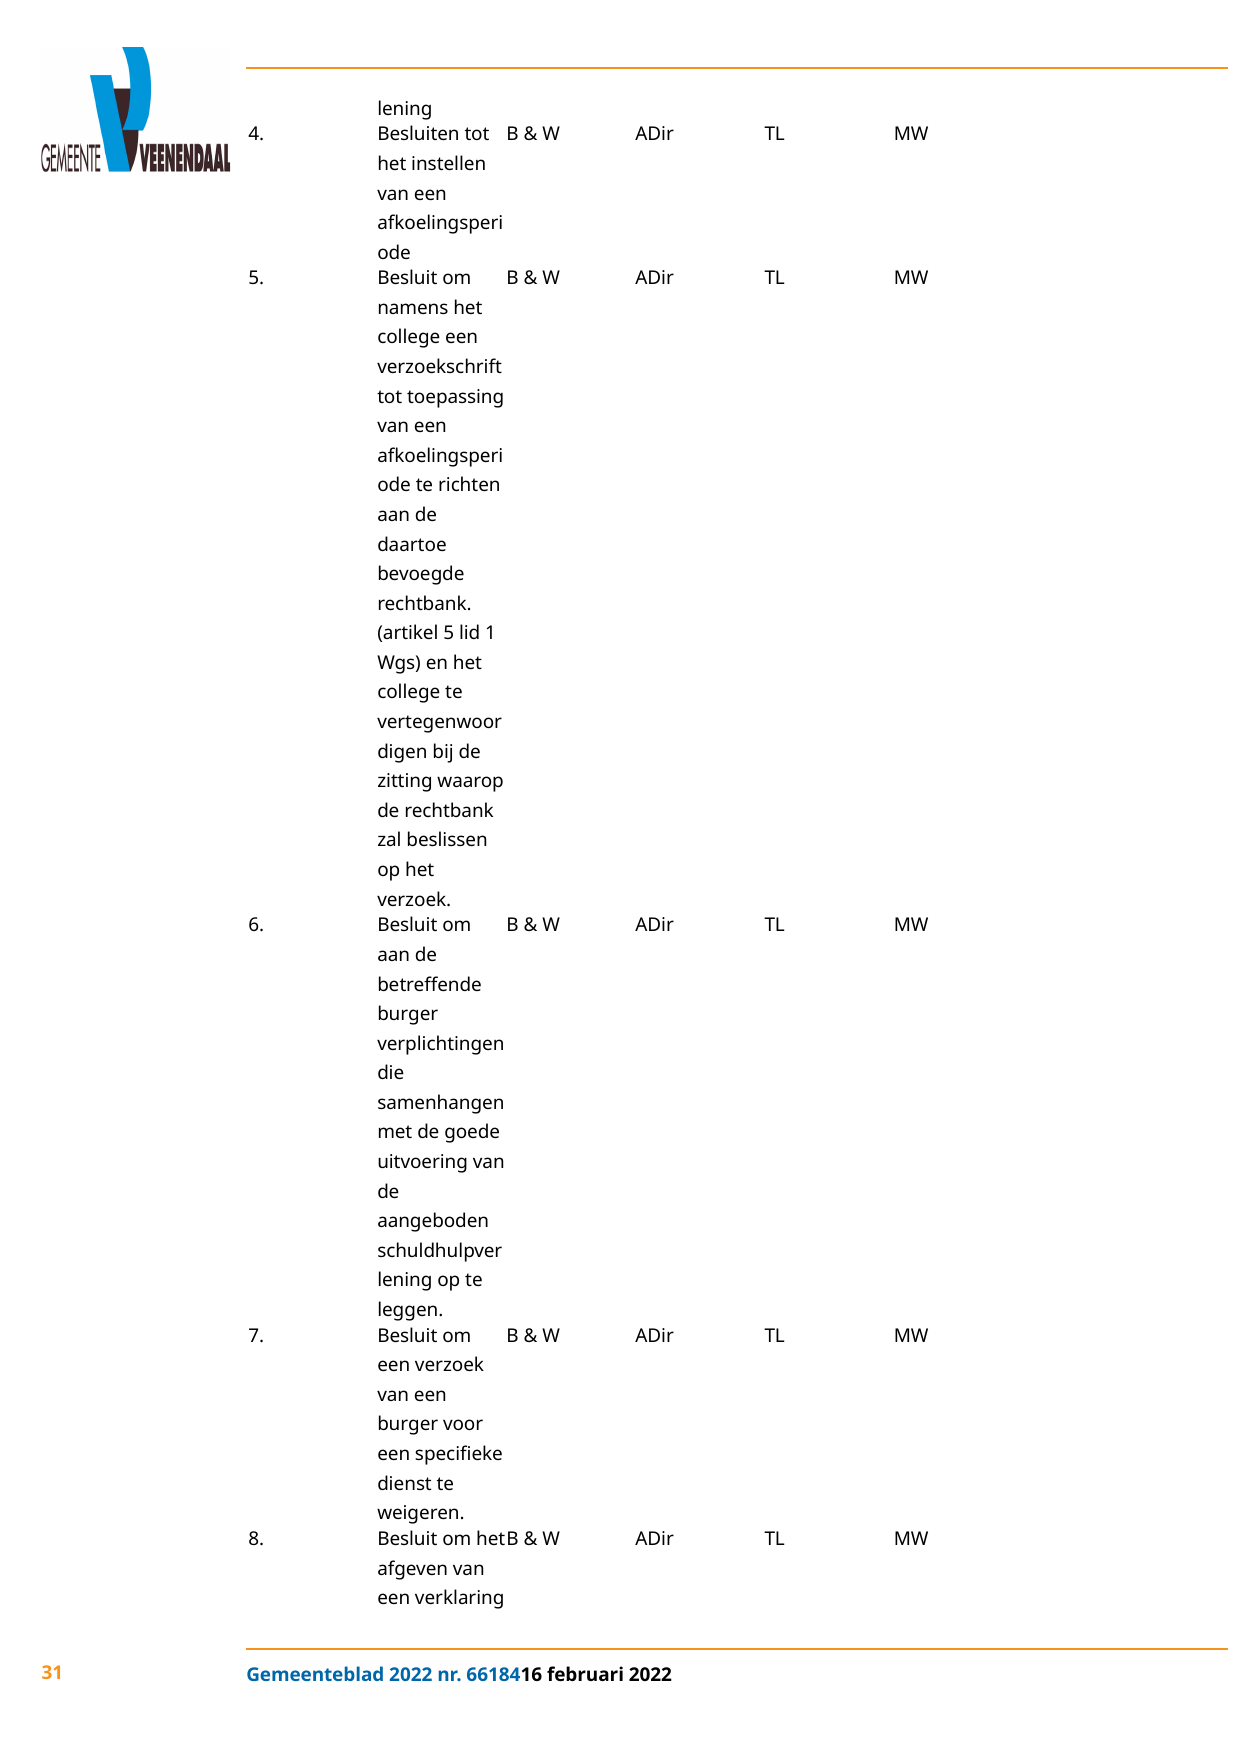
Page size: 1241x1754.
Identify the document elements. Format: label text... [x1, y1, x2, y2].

table_cell Besluit om namens het college een verzoekschrift tot toepassing van een afkoelingsperiode te richten aan de daartoe bevoegde rechtbank. (artikel 5 lid 1 Wgs) en het college te vertegenwoordigen bij de zitting waarop de rechtbank zal beslissen op het verzoek. [377, 265, 506, 912]
table_cell [1023, 1525, 1152, 1610]
table_cell 4. [248, 121, 377, 264]
picture [123, 47, 231, 172]
table_cell Besluiten tot het instellen van een afkoelingsperiode [377, 121, 506, 264]
table_cell ADir [635, 912, 764, 1322]
table_cell Besluit om aan de betreffende burger verplichtingen die samenhangen met de goede uitvoering van de aangeboden schuldhulpverlening op te leggen. [377, 912, 506, 1322]
table_cell B & W [506, 265, 635, 912]
table_cell Besluit om een verzoek van een burger voor een specifieke dienst te weigeren. [377, 1322, 506, 1525]
table_cell MW [894, 121, 1022, 264]
table_cell TL [764, 1525, 893, 1610]
table_cell 6. [248, 912, 377, 1322]
table_cell TL [764, 265, 893, 912]
table_cell [1023, 912, 1152, 1322]
table_cell 5. [248, 265, 377, 912]
table_cell B & W [506, 912, 635, 1322]
table_cell MW [894, 1525, 1022, 1610]
table_cell TL [764, 912, 893, 1322]
table_cell TL [764, 1322, 893, 1525]
table_cell [635, 95, 764, 121]
table_cell [1023, 95, 1152, 121]
table_cell [1023, 265, 1152, 912]
table_cell MW [894, 1322, 1022, 1525]
table_cell ADir [635, 121, 764, 264]
table_cell ADir [635, 1525, 764, 1610]
table_cell [764, 95, 893, 121]
table_cell MW [894, 912, 1022, 1322]
table_cell ADir [635, 265, 764, 912]
table_cell [506, 95, 635, 121]
picture [41, 47, 130, 172]
table_cell [248, 95, 377, 121]
table_cell [894, 95, 1022, 121]
table_cell 8. [248, 1525, 377, 1610]
table_cell MW [894, 265, 1022, 912]
table_cell [1023, 121, 1152, 264]
table_cell TL [764, 121, 893, 264]
table_cell B & W [506, 1322, 635, 1525]
table_cell Besluit om het afgeven van een verklaring [377, 1525, 506, 1610]
table_cell lening [377, 95, 506, 121]
table_cell 7. [248, 1322, 377, 1525]
table_cell B & W [506, 121, 635, 264]
table_cell B & W [506, 1525, 635, 1610]
table_cell ADir [635, 1322, 764, 1525]
table_cell [1023, 1322, 1152, 1525]
